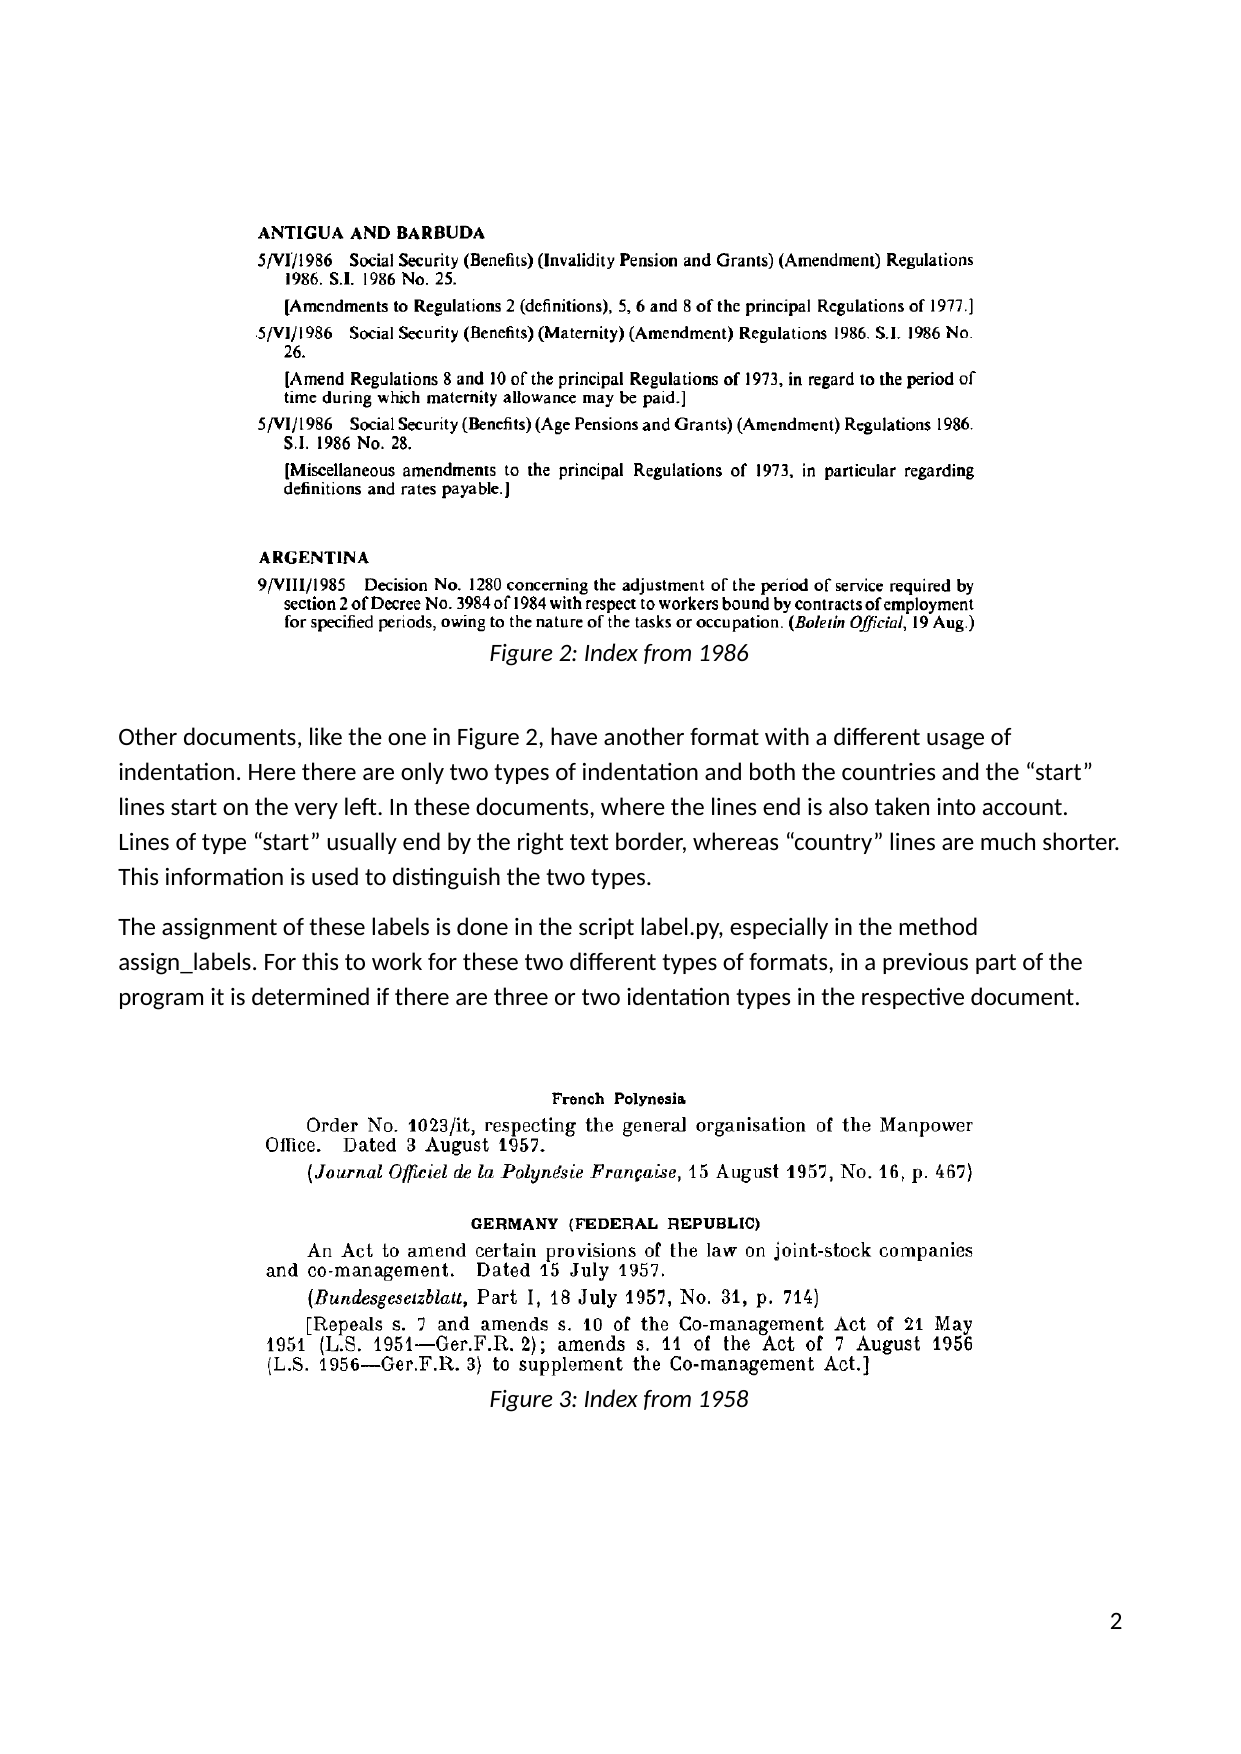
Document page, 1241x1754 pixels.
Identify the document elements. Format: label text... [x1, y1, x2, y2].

text Figure 2: Index from 1986 [233, 637, 1007, 667]
text Figure 3: Index from 1958 [246, 1383, 994, 1413]
text Other documents, like the one in Figure 2, have another format with a different usage of indentation. Here there are only two types of indentation and both the countries and the “start” lines start on the very left. In these documents, where the lines end is also taken into account. Lines of type “start” usually end by the right text border, whereas “country” lines are much shorter. This information is used to distinguish the two types. [118, 722, 1122, 892]
picture [246, 1076, 994, 1383]
picture [252, 215, 988, 637]
text The assignment of these labels is done in the script label.py, especially in the method assign_labels. For this to work for these two different types of formats, in a previous part of the program it is determined if there are three or two identation types in the respective document. [118, 911, 1122, 1045]
